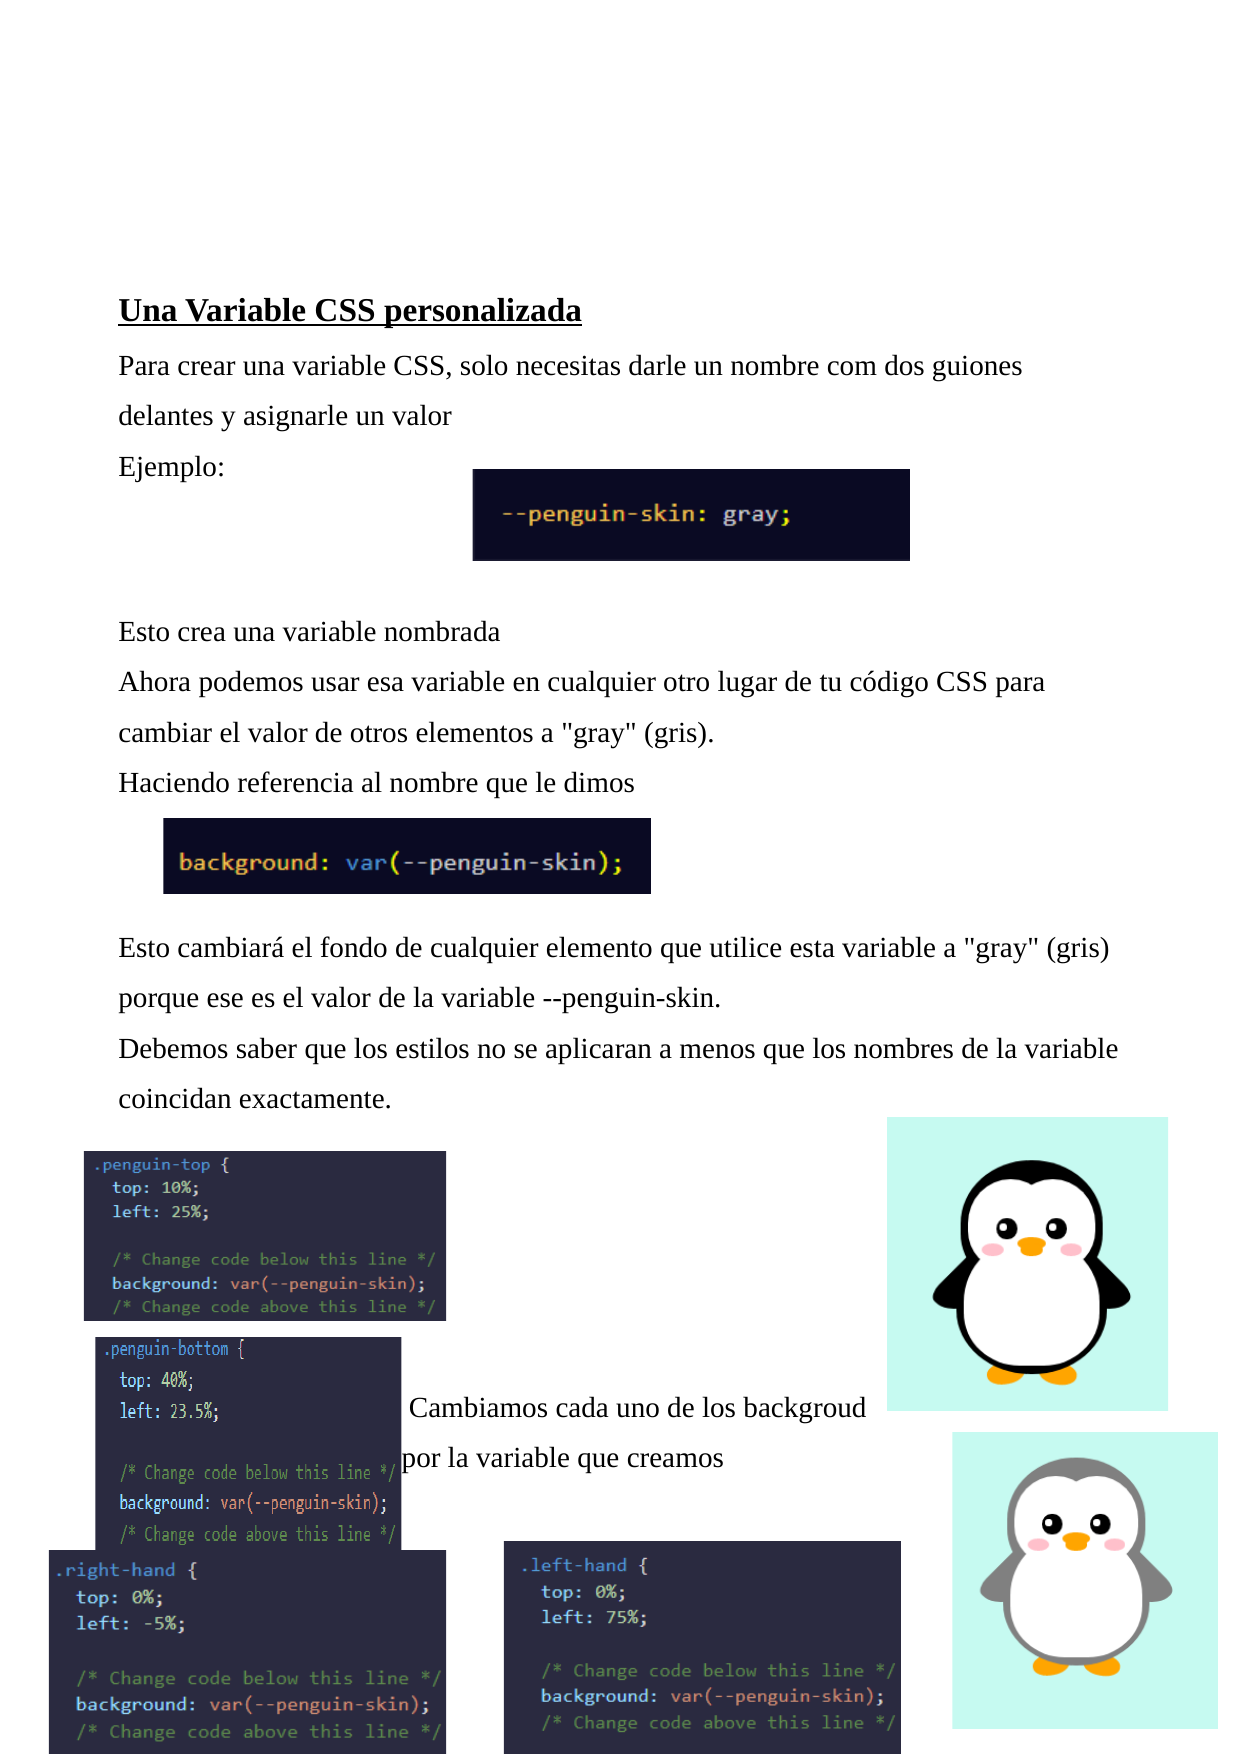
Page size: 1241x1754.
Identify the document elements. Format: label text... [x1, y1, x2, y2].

text Para crear una variable CSS, solo necesitas darle un nombre com dos guiones delantes y asignarle un valor [118, 348, 1122, 432]
text Debemos saber que los estilos no se aplicaran a menos que los nombres de la variable coincidan exactamente. [118, 1031, 1122, 1115]
text Haciendo referencia al nombre que le dimos [118, 765, 1122, 798]
text Una Variable CSS personalizada [118, 291, 1122, 329]
text Cambiamos cada uno de los backgroud por la variable que creamos [402, 1390, 1122, 1474]
text Esto crea una variable nombrada [118, 614, 1122, 648]
text Ahora podemos usar esa variable en cualquier otro lugar de tu código CSS para cambiar el valor de otros elementos a "gray" (gris). [118, 664, 1122, 748]
text Esto cambiará el fondo de cualquier elemento que utilice esta variable a "gray" (gris) porque ese es el valor de la variable --penguin-skin. [118, 930, 1122, 1014]
text Ejemplo: [118, 449, 1122, 482]
